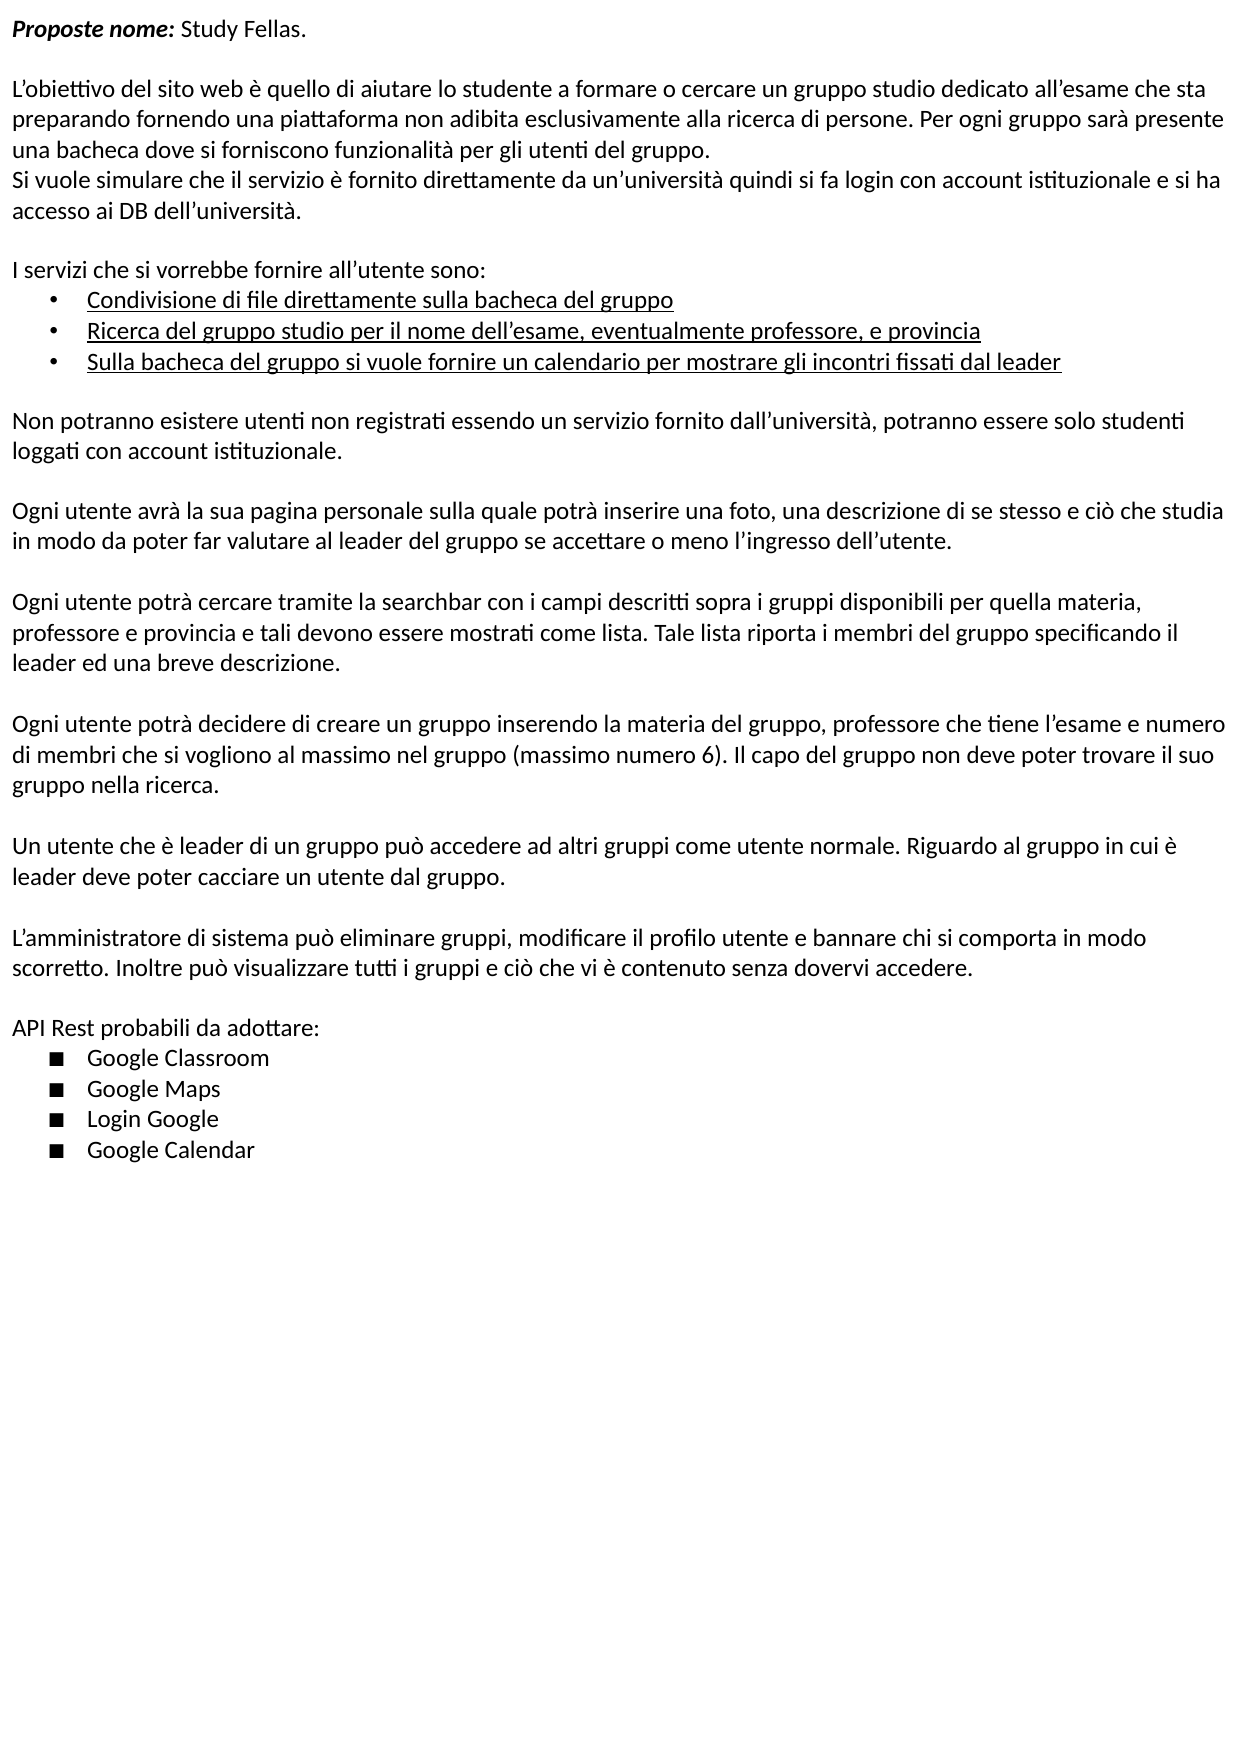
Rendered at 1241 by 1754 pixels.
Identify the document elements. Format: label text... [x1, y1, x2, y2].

list Sulla bacheca del gruppo si vuole fornire un calendario per mostrare gli incontri fissati dal leader [49, 346, 1227, 376]
text Ogni utente potrà cercare tramite la searchbar con i campi descritti sopra i gruppi disponibili per quella materia, professore e provincia e tali devono essere mostrati come lista. Tale lista riporta i membri del gruppo specificando il leader ed una breve descrizione. Ogni utente potrà decidere di creare un gruppo inserendo la materia del gruppo, professore che tiene l’esame e numero di membri che si vogliono al massimo nel gruppo (massimo numero 6). Il capo del gruppo non deve poter trovare il suo gruppo nella ricerca. [12, 556, 1227, 800]
list Login Google [49, 1103, 1227, 1134]
list Google Maps [49, 1073, 1227, 1103]
text API Rest probabili da adottare: [12, 1012, 1227, 1042]
list Google Calendar [49, 1134, 1227, 1164]
text Non potranno esistere utenti non registrati essendo un servizio fornito dall’università, potranno essere solo studenti loggati con account istituzionale. [12, 405, 1227, 466]
list Condivisione di file direttamente sulla bacheca del gruppo [49, 285, 1227, 315]
list Ricerca del gruppo studio per il nome dell’esame, eventualmente professore, e provincia [49, 315, 1227, 346]
text Ogni utente avrà la sua pagina personale sulla quale potrà inserire una foto, una descrizione di se stesso e ciò che studia in modo da poter far valutare al leader del gruppo se accettare o meno l’ingresso dell’utente. [12, 495, 1227, 556]
text I servizi che si vorrebbe fornire all’utente sono: [12, 254, 1227, 285]
text L’amministratore di sistema può eliminare gruppi, modificare il profilo utente e bannare chi si comporta in modo scorretto. Inoltre può visualizzare tutti i gruppi e ciò che vi è contenuto senza dovervi accedere. [12, 922, 1227, 983]
text L’obiettivo del sito web è quello di aiutare lo studente a formare o cercare un gruppo studio dedicato all’esame che sta preparando fornendo una piattaforma non adibita esclusivamente alla ricerca di persone. Per ogni gruppo sarà presente una bacheca dove si forniscono funzionalità per gli utenti del gruppo. Si vuole simulare che il servizio è fornito direttamente da un’università quindi si fa login con account istituzionale e si ha accesso ai DB dell’università. [12, 73, 1227, 254]
text Un utente che è leader di un gruppo può accedere ad altri gruppi come utente normale. Riguardo al gruppo in cui è leader deve poter cacciare un utente dal gruppo. [12, 831, 1227, 892]
text Proposte nome: Study Fellas. [12, 13, 1227, 44]
list Google Classroom [49, 1042, 1227, 1073]
